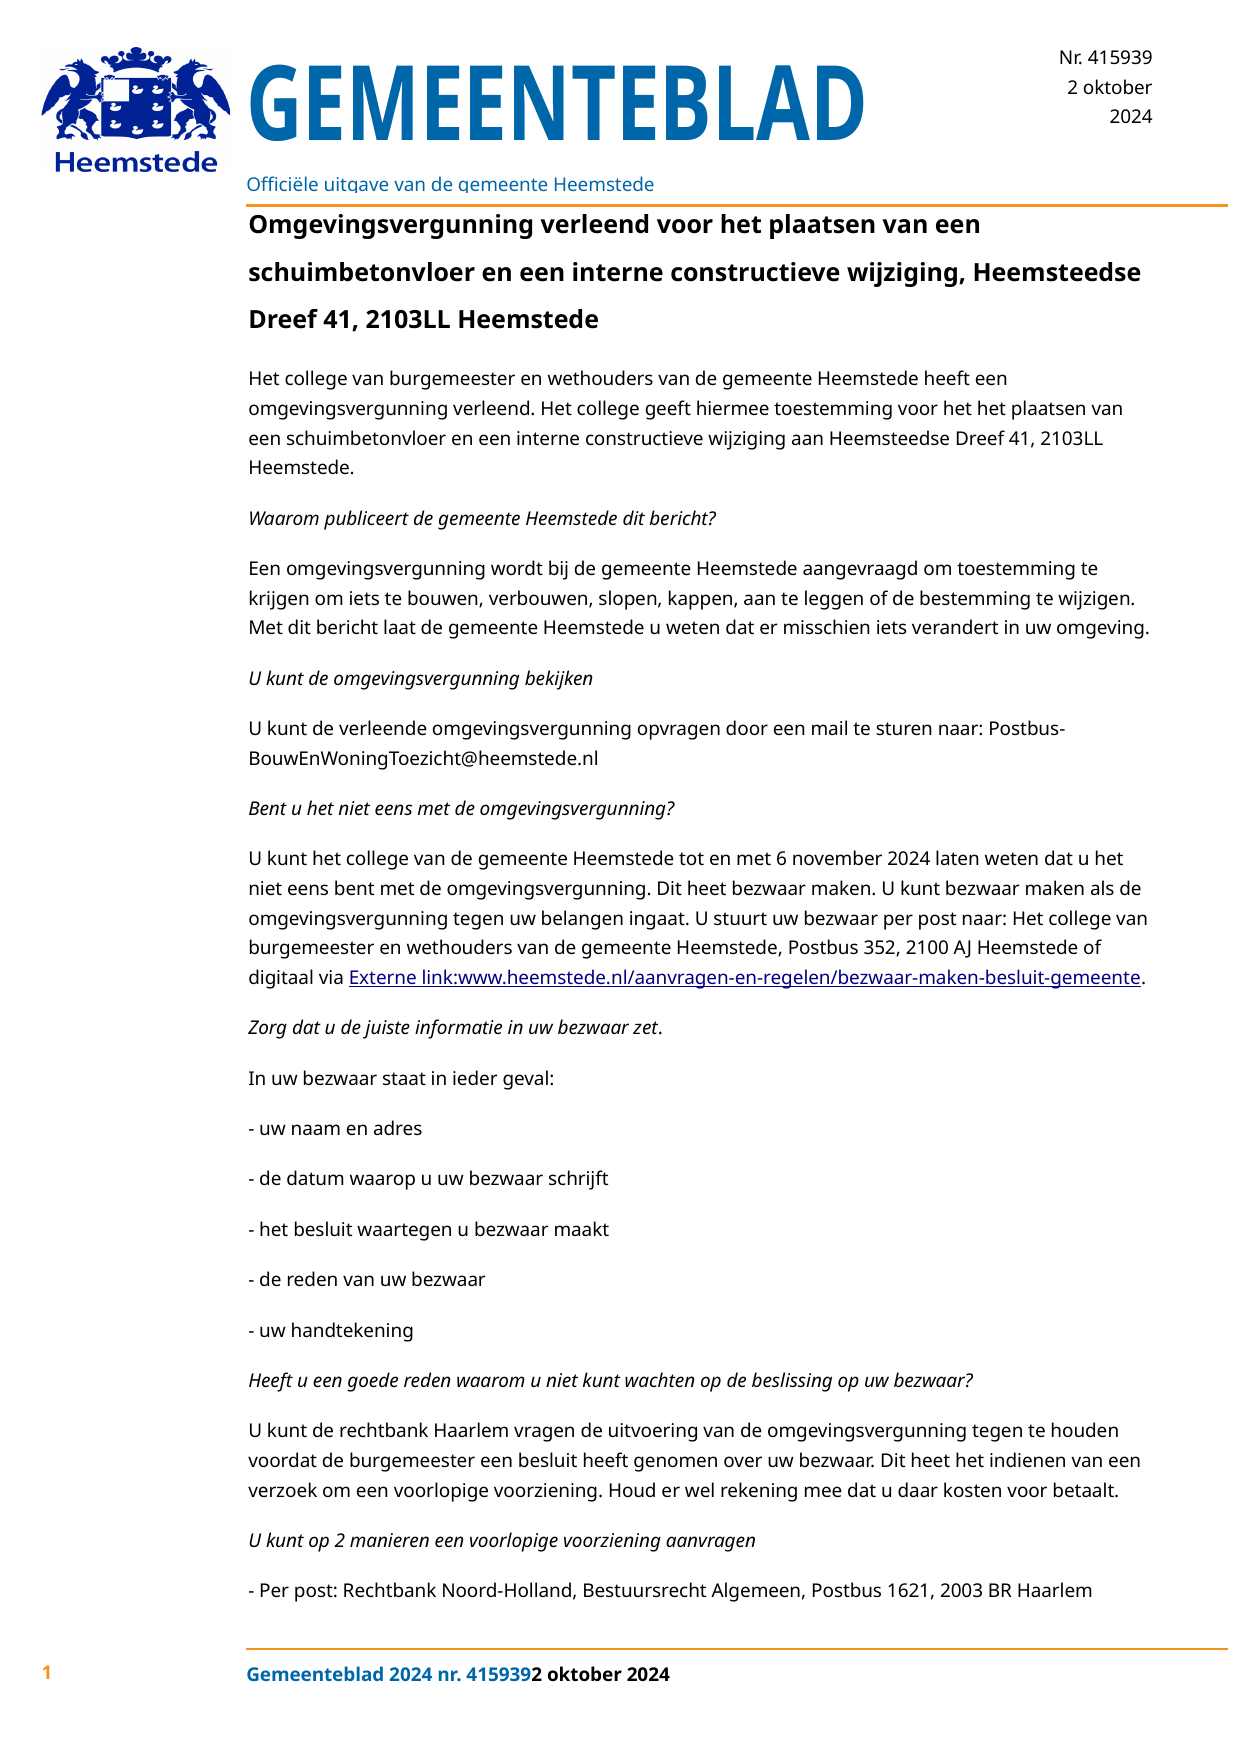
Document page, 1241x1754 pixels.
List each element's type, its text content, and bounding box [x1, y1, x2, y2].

text U kunt de omgevingsvergunning bekijken [248, 665, 1152, 690]
text Zorg dat u de juiste informatie in uw bezwaar zet. [248, 1014, 1152, 1040]
text U kunt de verleende omgevingsvergunning opvragen door een mail te sturen naar: Postbus-BouwEnWoningToezicht@heemstede.nl [248, 715, 1152, 770]
text - de reden van uw bezwaar [248, 1266, 1152, 1292]
text Heeft u een goede reden waarom u niet kunt wachten op de beslissing op uw bezwaar? [248, 1367, 1152, 1393]
text - uw handtekening [248, 1317, 1152, 1342]
text - Per post: Rechtbank Noord-Holland, Bestuursrecht Algemeen, Postbus 1621, 2003 BR Haarlem [248, 1578, 1152, 1603]
text Waarom publiceert de gemeente Heemstede dit bericht? [248, 505, 1152, 530]
text U kunt op 2 manieren een voorlopige voorziening aanvragen [248, 1527, 1152, 1553]
text U kunt de rechtbank Haarlem vragen de uitvoering van de omgevingsvergunning tegen te houden voordat de burgemeester een besluit heeft genomen over uw bezwaar. Dit heet het indienen van een verzoek om een voorlopige voorziening. Houd er wel rekening mee dat u daar kosten voor betaalt. [248, 1418, 1152, 1502]
text Een omgevingsvergunning wordt bij de gemeente Heemstede aangevraagd om toestemming te krijgen om iets te bouwen, verbouwen, slopen, kappen, aan te leggen of de bestemming te wijzigen. Met dit bericht laat de gemeente Heemstede u weten dat er misschien iets verandert in uw omgeving. [248, 555, 1152, 640]
text - het besluit waartegen u bezwaar maakt [248, 1216, 1152, 1242]
text U kunt het college van de gemeente Heemstede tot en met 6 november 2024 laten weten dat u het niet eens bent met de omgevingsvergunning. Dit heet bezwaar maken. U kunt bezwaar maken als de omgevingsvergunning tegen uw belangen ingaat. U stuurt uw bezwaar per post naar: Het college van burgemeester en wethouders van de gemeente Heemstede, Postbus 352, 2100 AJ Heemstede of digitaal via Externe link:www.heemstede.nl/aanvragen-en-regelen/bezwaar-maken-besluit-gemeente. [248, 846, 1152, 989]
text In uw bezwaar staat in ieder geval: [248, 1065, 1152, 1090]
text - uw naam en adres [248, 1115, 1152, 1141]
picture [41, 47, 231, 172]
text Het college van burgemeester en wethouders van de gemeente Heemstede heeft een omgevingsvergunning verleend. Het college geeft hiermee toestemming voor het het plaatsen van een schuimbetonvloer en een interne constructieve wijziging aan Heemsteedse Dreef 41, 2103LL Heemstede. [248, 366, 1152, 480]
text Bent u het niet eens met de omgevingsvergunning? [248, 795, 1152, 821]
text Omgevingsvergunning verleend voor het plaatsen van een schuimbetonvloer en een interne constructieve wijziging, Heemsteedse Dreef 41, 2103LL Heemstede [248, 207, 1152, 336]
text - de datum waarop u uw bezwaar schrijft [248, 1166, 1152, 1191]
